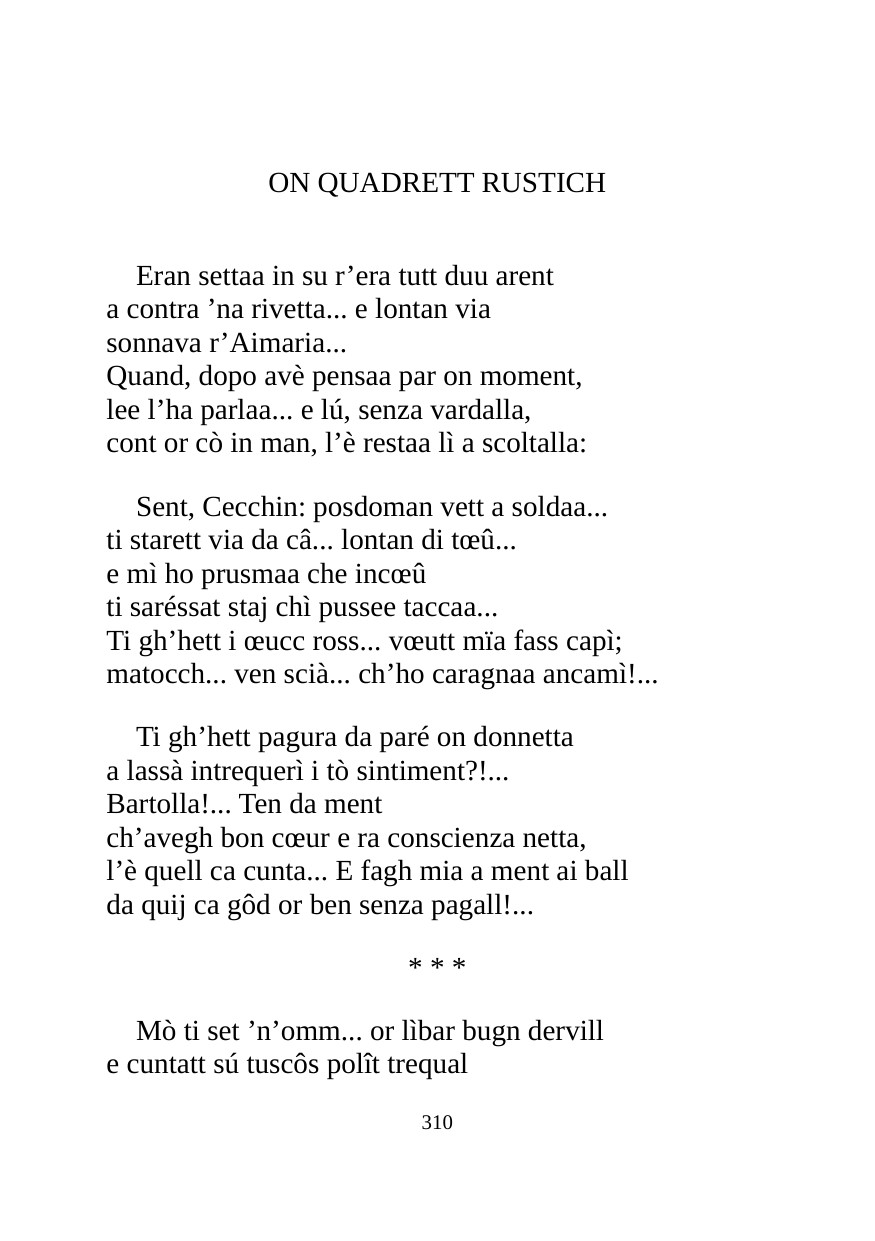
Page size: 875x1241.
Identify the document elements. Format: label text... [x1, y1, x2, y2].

text * * * [106, 950, 768, 984]
text Mò ti set ’n’omm... or lìbar bugn dervill e cuntatt sú tuscôs polît trequal [106, 1013, 768, 1080]
text Ti gh’hett pagura da paré on donnetta a lassà intrequerì i tò sintiment?!... Bartolla!... Ten da ment ch’avegh bon cœur e ra conscienza netta, l’è quell ca cunta... E fagh mia a ment ai ball da quij ca gôd or ben senza pagall!... [106, 719, 768, 921]
text Eran settaa in su r’era tutt duu arent a contra ’na rivetta... e lontan via sonnava r’Aimaria... Quand, dopo avè pensaa par on moment, lee l’ha parlaa... e lú, senza vardalla, cont or cò in man, l’è restaa lì a scoltalla: [106, 258, 768, 459]
text Sent, Cecchin: posdoman vett a soldaa... ti starett via da câ... lontan di tœû... e mì ho prusmaa che incœû ti saréssat staj chì pussee taccaa... Ti gh’hett i œucc ross... vœutt mïa fass capì; matocch... ven scià... ch’ho caragnaa ancamì!... [106, 489, 768, 690]
subtitle ON QUADRETT RUSTICH [106, 165, 768, 199]
